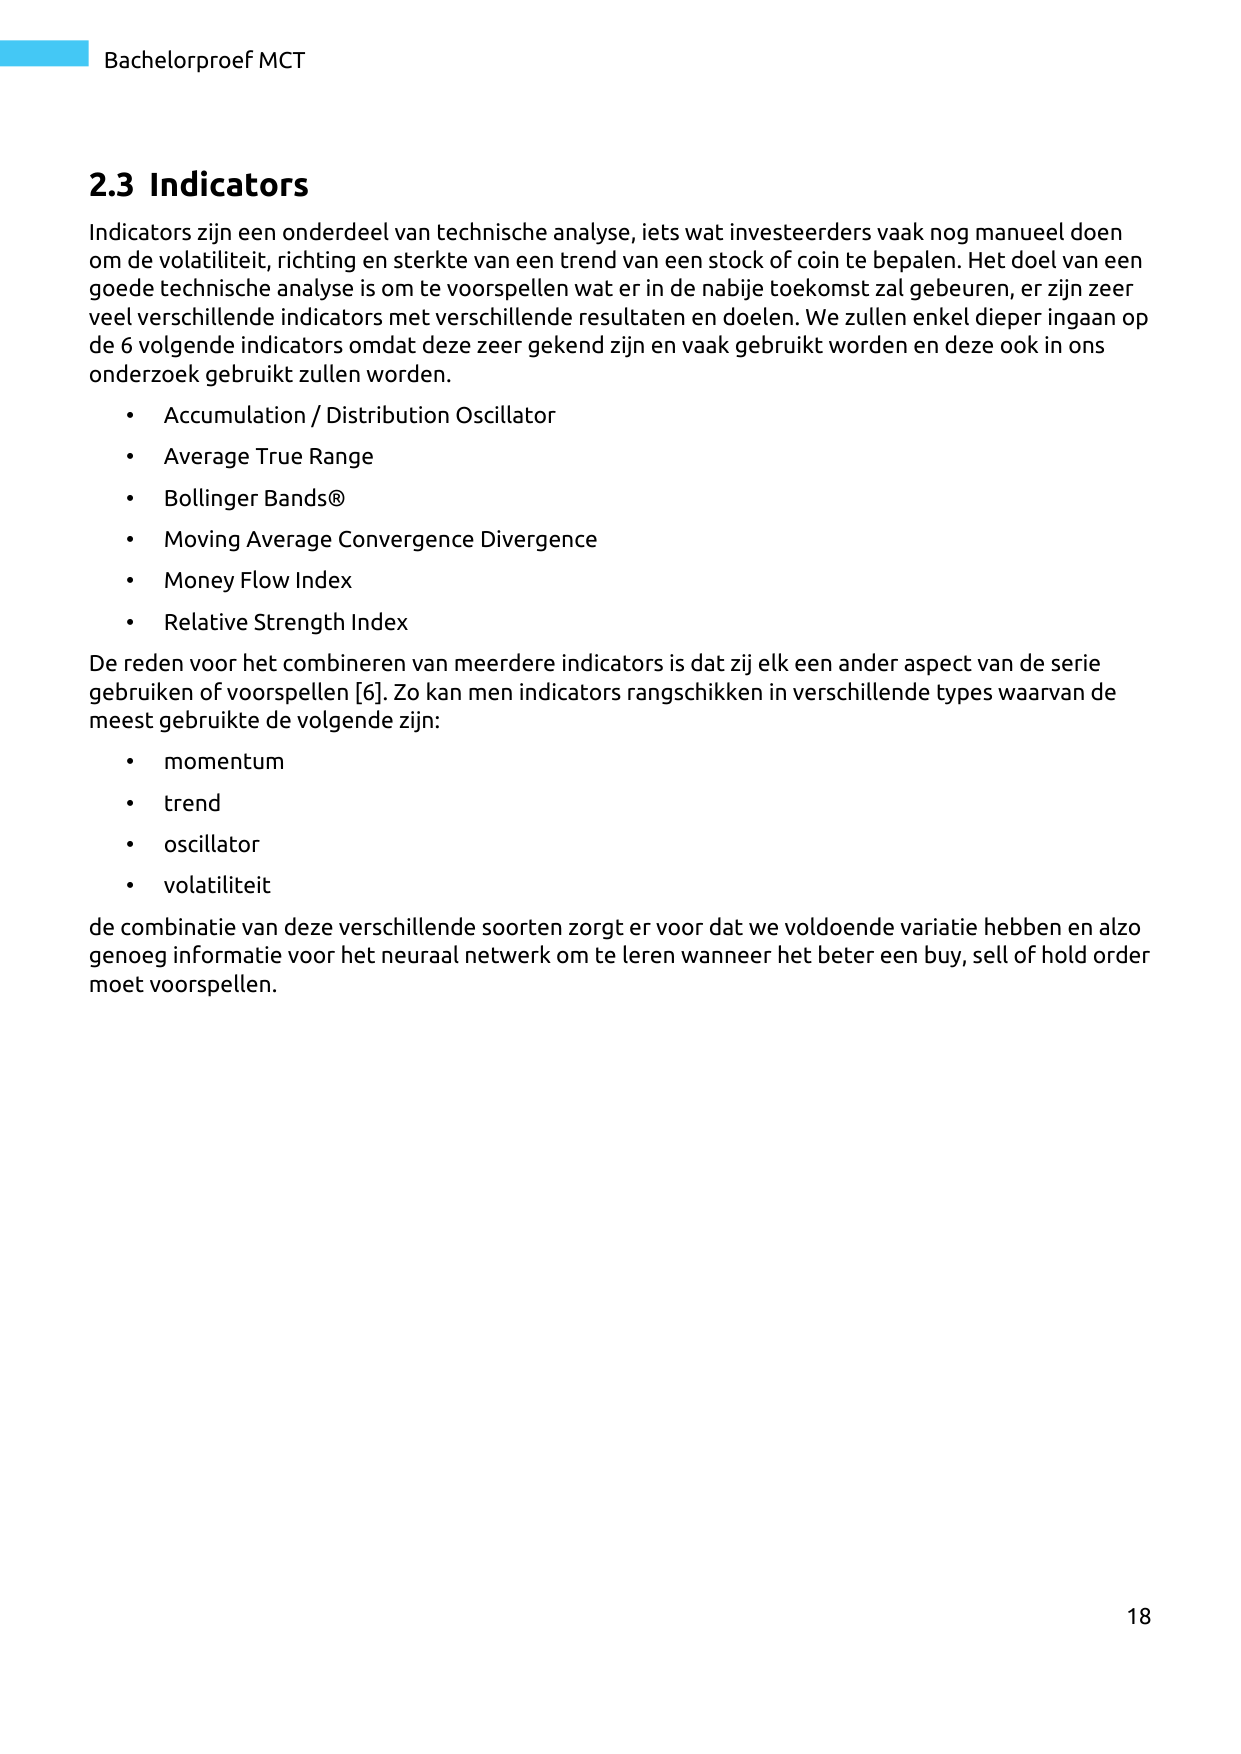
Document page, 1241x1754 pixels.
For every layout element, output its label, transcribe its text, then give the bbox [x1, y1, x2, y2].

list Average True Range [126, 442, 1152, 469]
list Bollinger Bands® [126, 484, 1152, 511]
list volatiliteit [126, 872, 1152, 899]
list Money Flow Index [126, 567, 1152, 594]
list momentum [126, 748, 1152, 774]
text De reden voor het combineren van meerdere indicators is dat zij elk een ander aspect van de serie gebruiken of voorspellen [6]. Zo kan men indicators rangschikken in verschillende types waarvan de meest gebruikte de volgende zijn: [89, 650, 1152, 733]
list trend [126, 789, 1152, 816]
list Relative Strength Index [126, 608, 1152, 635]
list Accumulation / Distribution Oscillator [126, 401, 1152, 428]
text de combinatie van deze verschillende soorten zorgt er voor dat we voldoende variatie hebben en alzo genoeg informatie voor het neuraal netwerk om te leren wanneer het beter een buy, sell of hold order moet voorspellen. [89, 913, 1152, 997]
list oscillator [126, 831, 1152, 857]
list Moving Average Convergence Divergence [126, 525, 1152, 552]
text Indicators zijn een onderdeel van technische analyse, iets wat investeerders vaak nog manueel doen om de volatiliteit, richting en sterkte van een trend van een stock of coin te bepalen. Het doel van een goede technische analyse is om te voorspellen wat er in de nabije toekomst zal gebeuren, er zijn zeer veel verschillende indicators met verschillende resultaten en doelen. We zullen enkel dieper ingaan op de 6 volgende indicators omdat deze zeer gekend zijn en vaak gebruikt worden en deze ook in ons onderzoek gebruikt zullen worden. [89, 218, 1152, 386]
subtitle Indicators [89, 164, 1152, 202]
